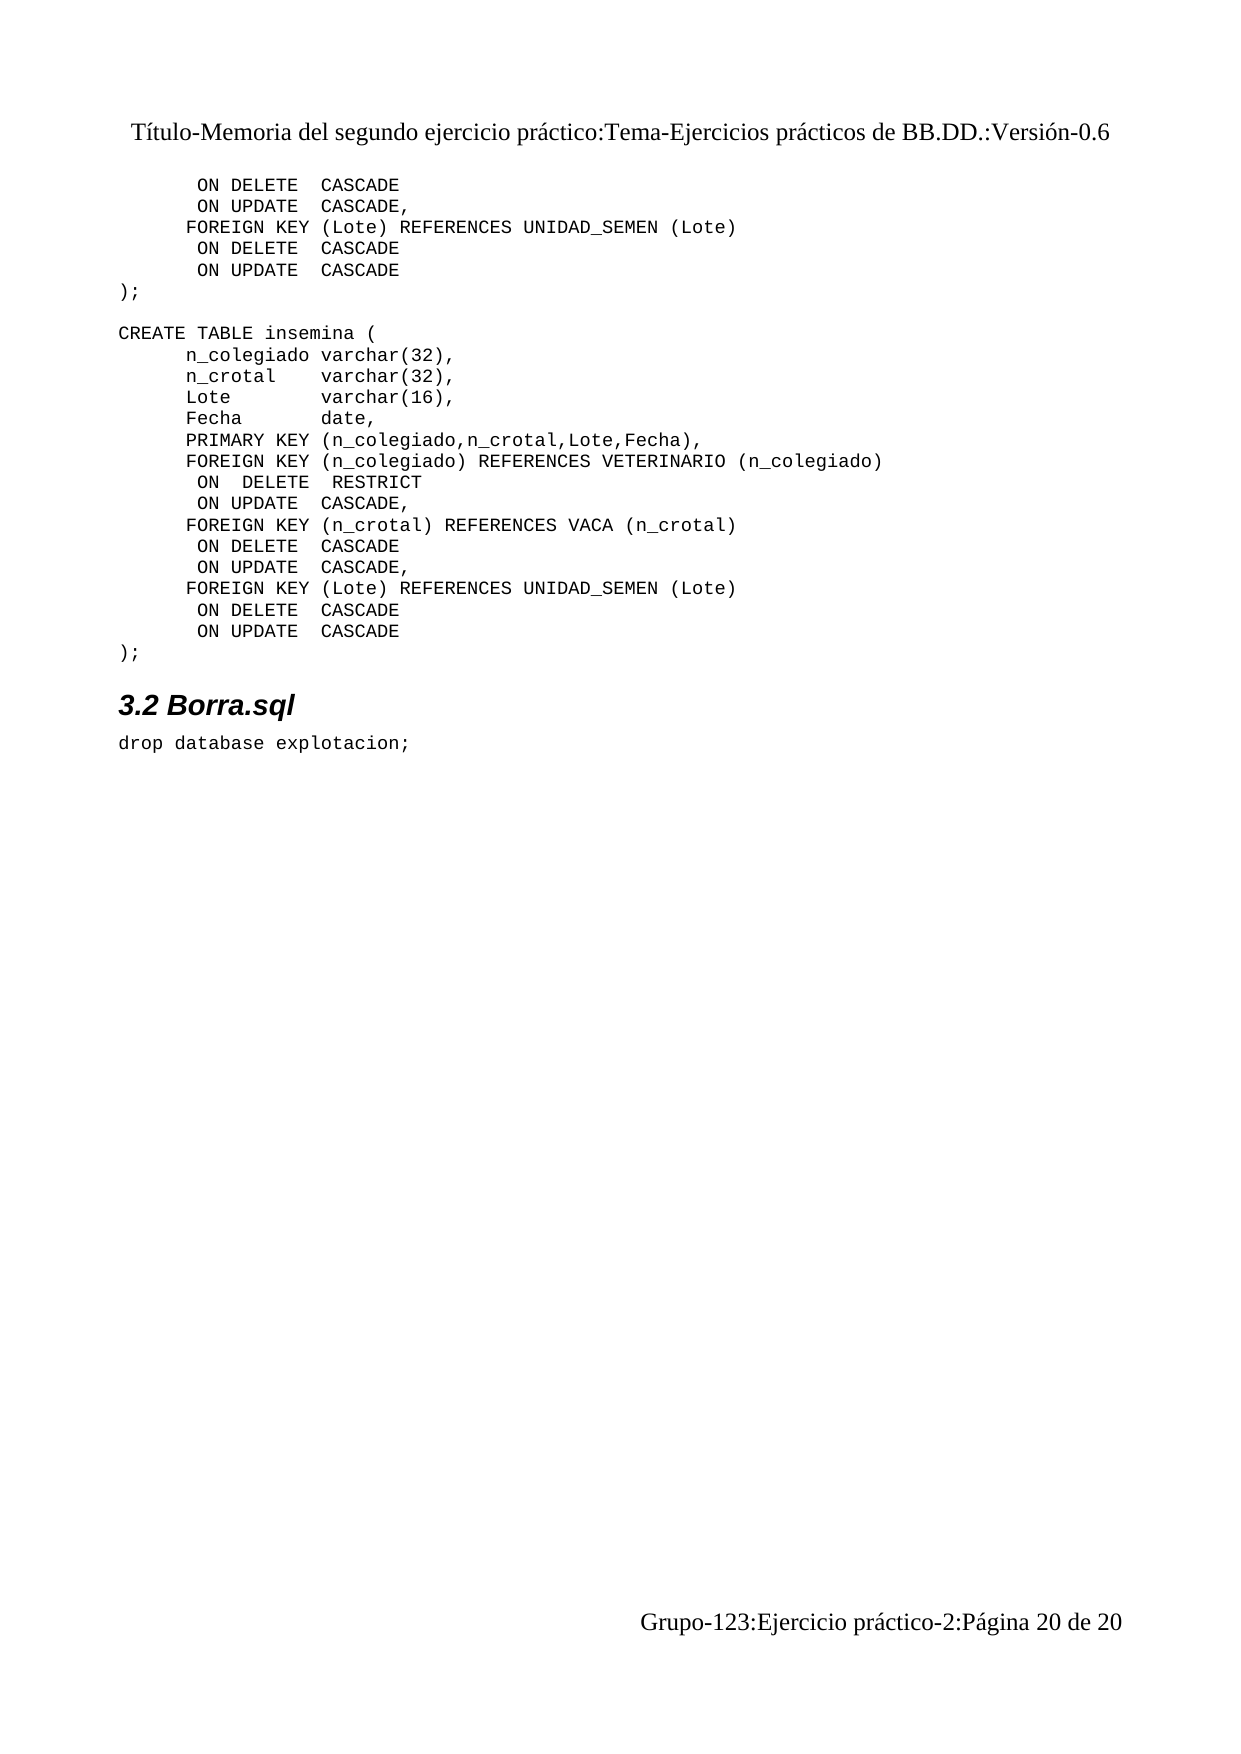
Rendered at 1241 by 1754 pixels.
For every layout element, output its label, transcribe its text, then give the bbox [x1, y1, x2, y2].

text ON UPDATE CASCADE, [118, 197, 1122, 218]
text ON UPDATE CASCADE [118, 260, 1122, 282]
text FOREIGN KEY (Lote) REFERENCES UNIDAD_SEMEN (Lote) [118, 579, 1122, 600]
text CREATE TABLE insemina ( [118, 324, 1122, 345]
text ON DELETE CASCADE [118, 537, 1122, 558]
text FOREIGN KEY (n_crotal) REFERENCES VACA (n_crotal) [118, 515, 1122, 537]
text ); [118, 643, 1122, 664]
text Fecha date, [118, 409, 1122, 430]
text ON UPDATE CASCADE, [118, 558, 1122, 579]
text FOREIGN KEY (Lote) REFERENCES UNIDAD_SEMEN (Lote) [118, 218, 1122, 239]
text ON DELETE CASCADE [118, 175, 1122, 197]
text ON DELETE RESTRICT [118, 473, 1122, 494]
text ON UPDATE CASCADE, [118, 494, 1122, 515]
text ON DELETE CASCADE [118, 239, 1122, 260]
text FOREIGN KEY (n_colegiado) REFERENCES VETERINARIO (n_colegiado) [118, 452, 1122, 473]
text PRIMARY KEY (n_colegiado,n_crotal,Lote,Fecha), [118, 430, 1122, 452]
text ); [118, 282, 1122, 303]
text ON UPDATE CASCADE [118, 622, 1122, 643]
text n_crotal varchar(32), [118, 367, 1122, 388]
subtitle 3.2 Borra.sql [118, 689, 1122, 722]
text drop database explotacion; [118, 734, 1122, 755]
text Lote varchar(16), [118, 388, 1122, 409]
text n_colegiado varchar(32), [118, 345, 1122, 367]
text ON DELETE CASCADE [118, 600, 1122, 622]
